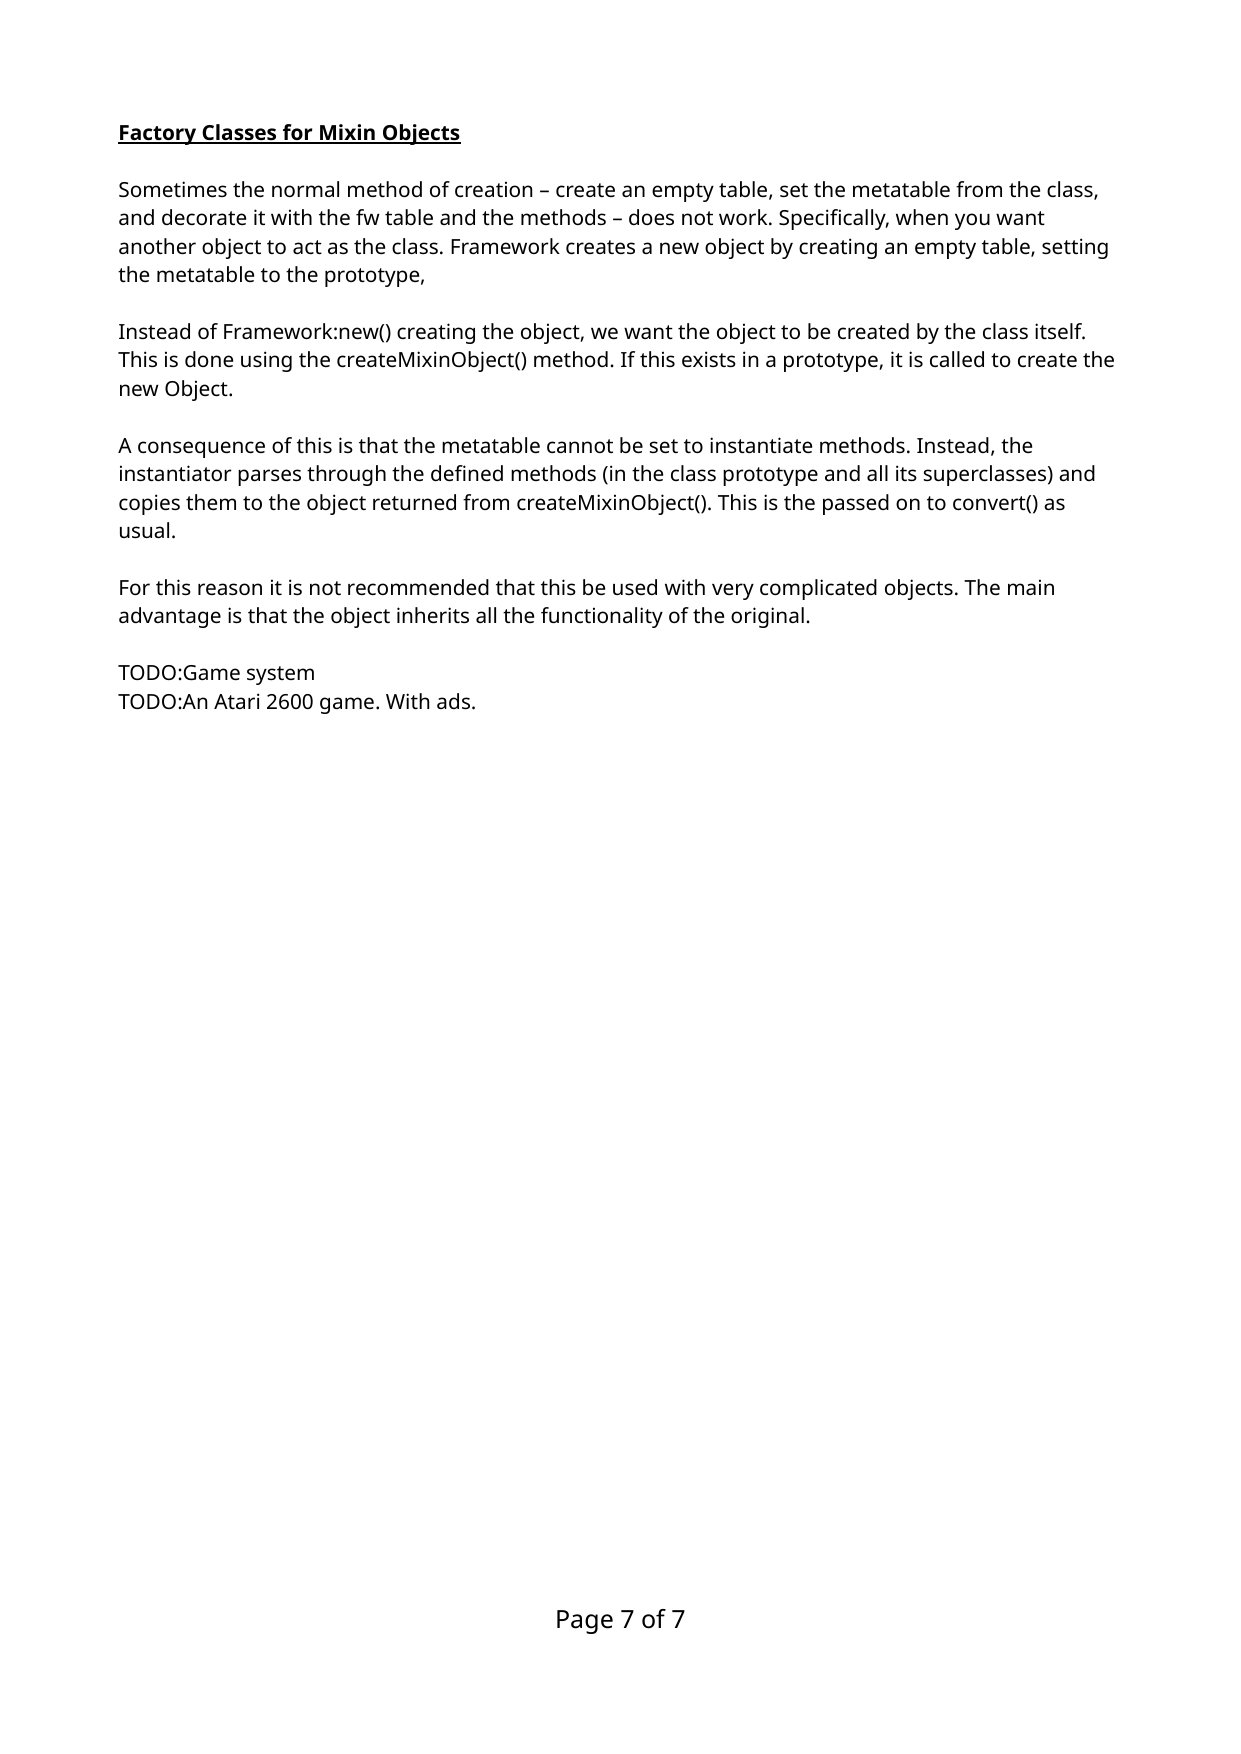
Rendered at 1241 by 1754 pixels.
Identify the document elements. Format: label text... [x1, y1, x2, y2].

text TODO:Game system [118, 658, 1122, 687]
text Instead of Framework:new() creating the object, we want the object to be created by the class itself. This is done using the createMixinObject() method. If this exists in a prototype, it is called to create the new Object. [118, 317, 1122, 402]
text Factory Classes for Mixin Objects [118, 118, 1122, 147]
text TODO:An Atari 2600 game. With ads. [118, 687, 1122, 715]
text A consequence of this is that the metatable cannot be set to instantiate methods. Instead, the instantiator parses through the defined methods (in the class prototype and all its superclasses) and copies them to the object returned from createMixinObject(). This is the passed on to convert() as usual. [118, 431, 1122, 545]
text Sometimes the normal method of creation – create an empty table, set the metatable from the class, and decorate it with the fw table and the methods – does not work. Specifically, when you want another object to act as the class. Framework creates a new object by creating an empty table, setting the metatable to the prototype, [118, 175, 1122, 289]
text For this reason it is not recommended that this be used with very complicated objects. The main advantage is that the object inherits all the functionality of the original. [118, 573, 1122, 630]
